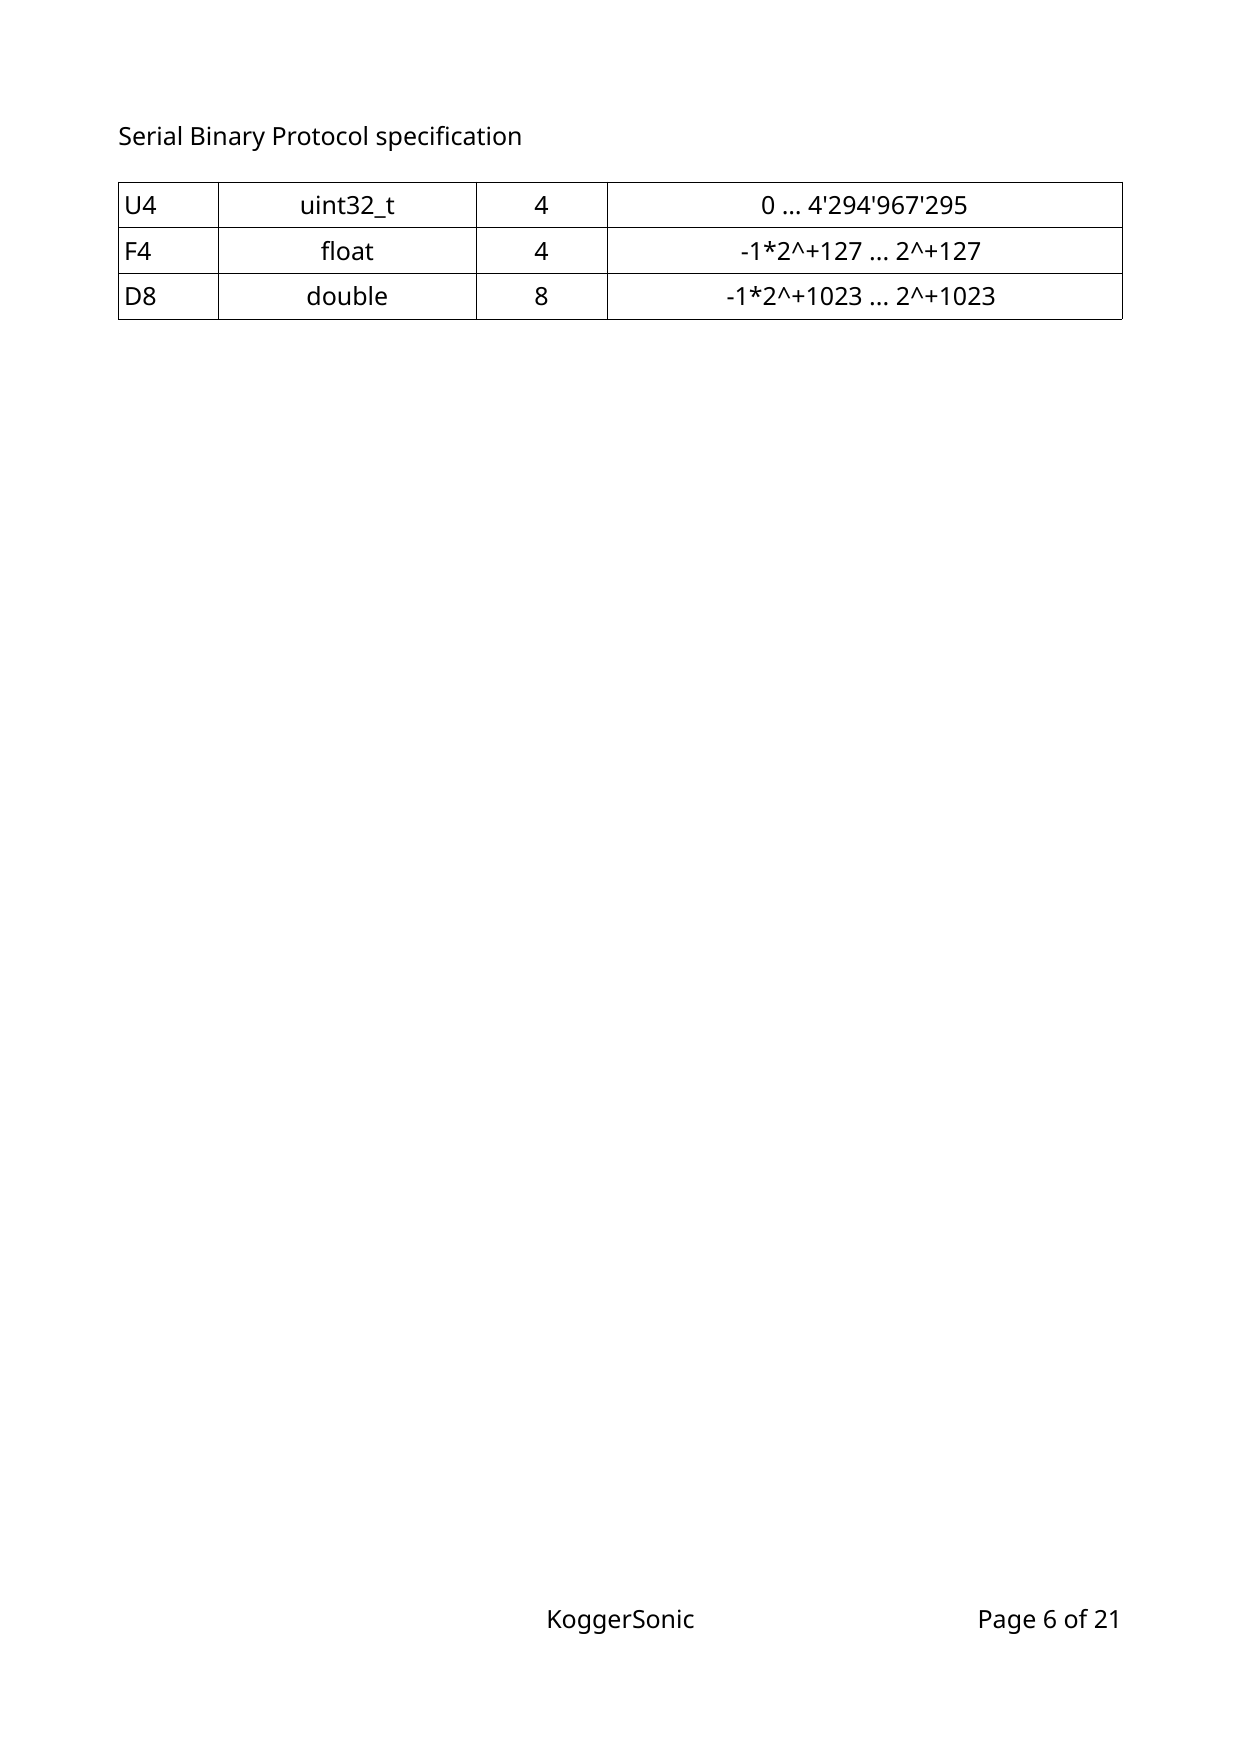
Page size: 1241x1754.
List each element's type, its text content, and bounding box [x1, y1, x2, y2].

table_cell F4 [119, 228, 218, 273]
table_cell D8 [119, 274, 218, 318]
table_cell -1*2^+127 ... 2^+127 [608, 228, 1122, 273]
table_cell 4 [477, 183, 607, 227]
table_cell 8 [477, 274, 607, 318]
table_cell uint32_t [219, 183, 476, 227]
table_cell 0 … 4'294'967'295 [608, 183, 1122, 227]
table_cell 4 [477, 228, 607, 273]
table_cell -1*2^+1023 ... 2^+1023 [608, 274, 1122, 318]
table_cell U4 [119, 183, 218, 227]
table_cell double [219, 274, 476, 318]
table_cell float [219, 228, 476, 273]
